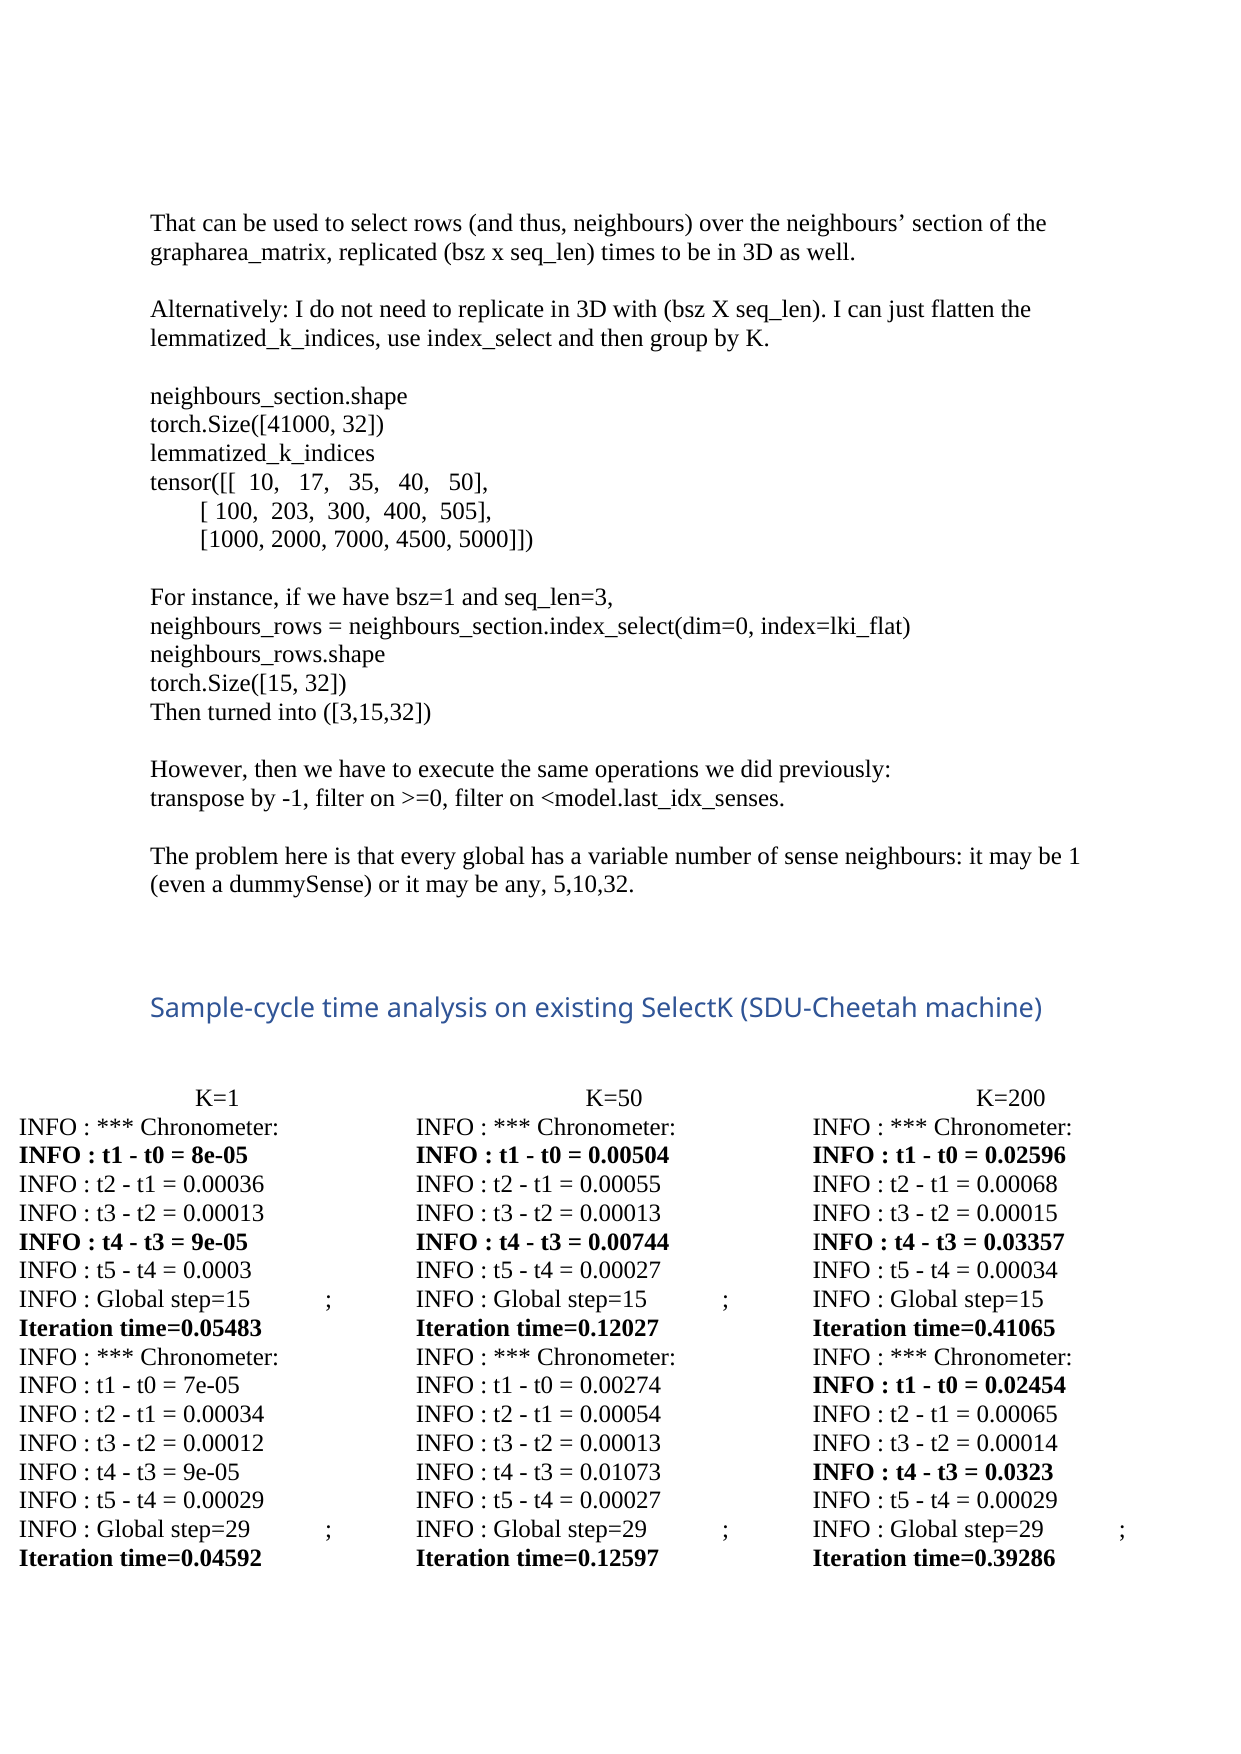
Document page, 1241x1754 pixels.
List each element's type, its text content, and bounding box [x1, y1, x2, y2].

text neighbours_rows = neighbours_section.index_select(dim=0, index=lki_flat) [150, 611, 1090, 639]
subtitle Sample-cycle time analysis on existing SelectK (SDU-Cheetah machine) [150, 989, 1090, 1026]
text Alternatively: I do not need to replicate in 3D with (bsz X seq_len). I can just flatten the lemmatized_k_indices, use index_select and then group by K. [150, 294, 1090, 352]
text neighbours_section.shape [150, 381, 1090, 409]
text torch.Size([15, 32]) [150, 668, 1090, 697]
table_cell [416, 1572, 812, 1601]
text However, then we have to execute the same operations we did previously: [150, 754, 1090, 783]
text [1000, 2000, 7000, 4500, 5000]]) [150, 524, 1090, 553]
table_cell INFO : *** Chronometer: INFO : t1 - t0 = 7e-05 INFO : t2 - t1 = 0.00034 INFO : t3 - t2 = 0.00012 INFO : t4 - t3 = 9e-05 INFO : t5 - t4 = 0.00029 INFO : Global step=29 ; Iteration time=0.04592 [19, 1342, 416, 1572]
text lemmatized_k_indices [150, 438, 1090, 467]
text For instance, if we have bsz=1 and seq_len=3, [150, 582, 1090, 611]
table_cell [812, 1572, 1209, 1601]
text [ 100, 203, 300, 400, 505], [150, 496, 1090, 524]
text That can be used to select rows (and thus, neighbours) over the neighbours’ section of the grapharea_matrix, replicated (bsz x seq_len) times to be in 3D as well. [150, 208, 1090, 266]
table_cell INFO : *** Chronometer: INFO : t1 - t0 = 0.00274 INFO : t2 - t1 = 0.00054 INFO : t3 - t2 = 0.00013 INFO : t4 - t3 = 0.01073 INFO : t5 - t4 = 0.00027 INFO : Global step=29 ; Iteration time=0.12597 [416, 1342, 812, 1572]
text Then turned into ([3,15,32]) [150, 697, 1090, 726]
text torch.Size([41000, 32]) [150, 409, 1090, 438]
text The problem here is that every global has a variable number of sense neighbours: it may be 1 (even a dummySense) or it may be any, 5,10,32. [150, 841, 1090, 898]
table_cell INFO : *** Chronometer: INFO : t1 - t0 = 0.02454 INFO : t2 - t1 = 0.00065 INFO : t3 - t2 = 0.00014 INFO : t4 - t3 = 0.0323 INFO : t5 - t4 = 0.00029 INFO : Global step=29 ; Iteration time=0.39286 [812, 1342, 1209, 1572]
table_cell INFO : *** Chronometer: INFO : t1 - t0 = 0.00504 INFO : t2 - t1 = 0.00055 INFO : t3 - t2 = 0.00013 INFO : t4 - t3 = 0.00744 INFO : t5 - t4 = 0.00027 INFO : Global step=15 ; Iteration time=0.12027 [416, 1112, 812, 1342]
text tensor([[ 10, 17, 35, 40, 50], [150, 467, 1090, 496]
text neighbours_rows.shape [150, 639, 1090, 668]
text transpose by -1, filter on >=0, filter on <model.last_idx_senses. [150, 783, 1090, 812]
table_cell [19, 1572, 416, 1601]
table_header K=1 [19, 1083, 416, 1112]
table_header K=50 [416, 1083, 812, 1112]
table_cell INFO : *** Chronometer: INFO : t1 - t0 = 8e-05 INFO : t2 - t1 = 0.00036 INFO : t3 - t2 = 0.00013 INFO : t4 - t3 = 9e-05 INFO : t5 - t4 = 0.0003 INFO : Global step=15 ; Iteration time=0.05483 [19, 1112, 416, 1342]
table_cell INFO : *** Chronometer: INFO : t1 - t0 = 0.02596 INFO : t2 - t1 = 0.00068 INFO : t3 - t2 = 0.00015 INFO : t4 - t3 = 0.03357 INFO : t5 - t4 = 0.00034 INFO : Global step=15 Iteration time=0.41065 [812, 1112, 1209, 1342]
table_header K=200 [812, 1083, 1209, 1112]
